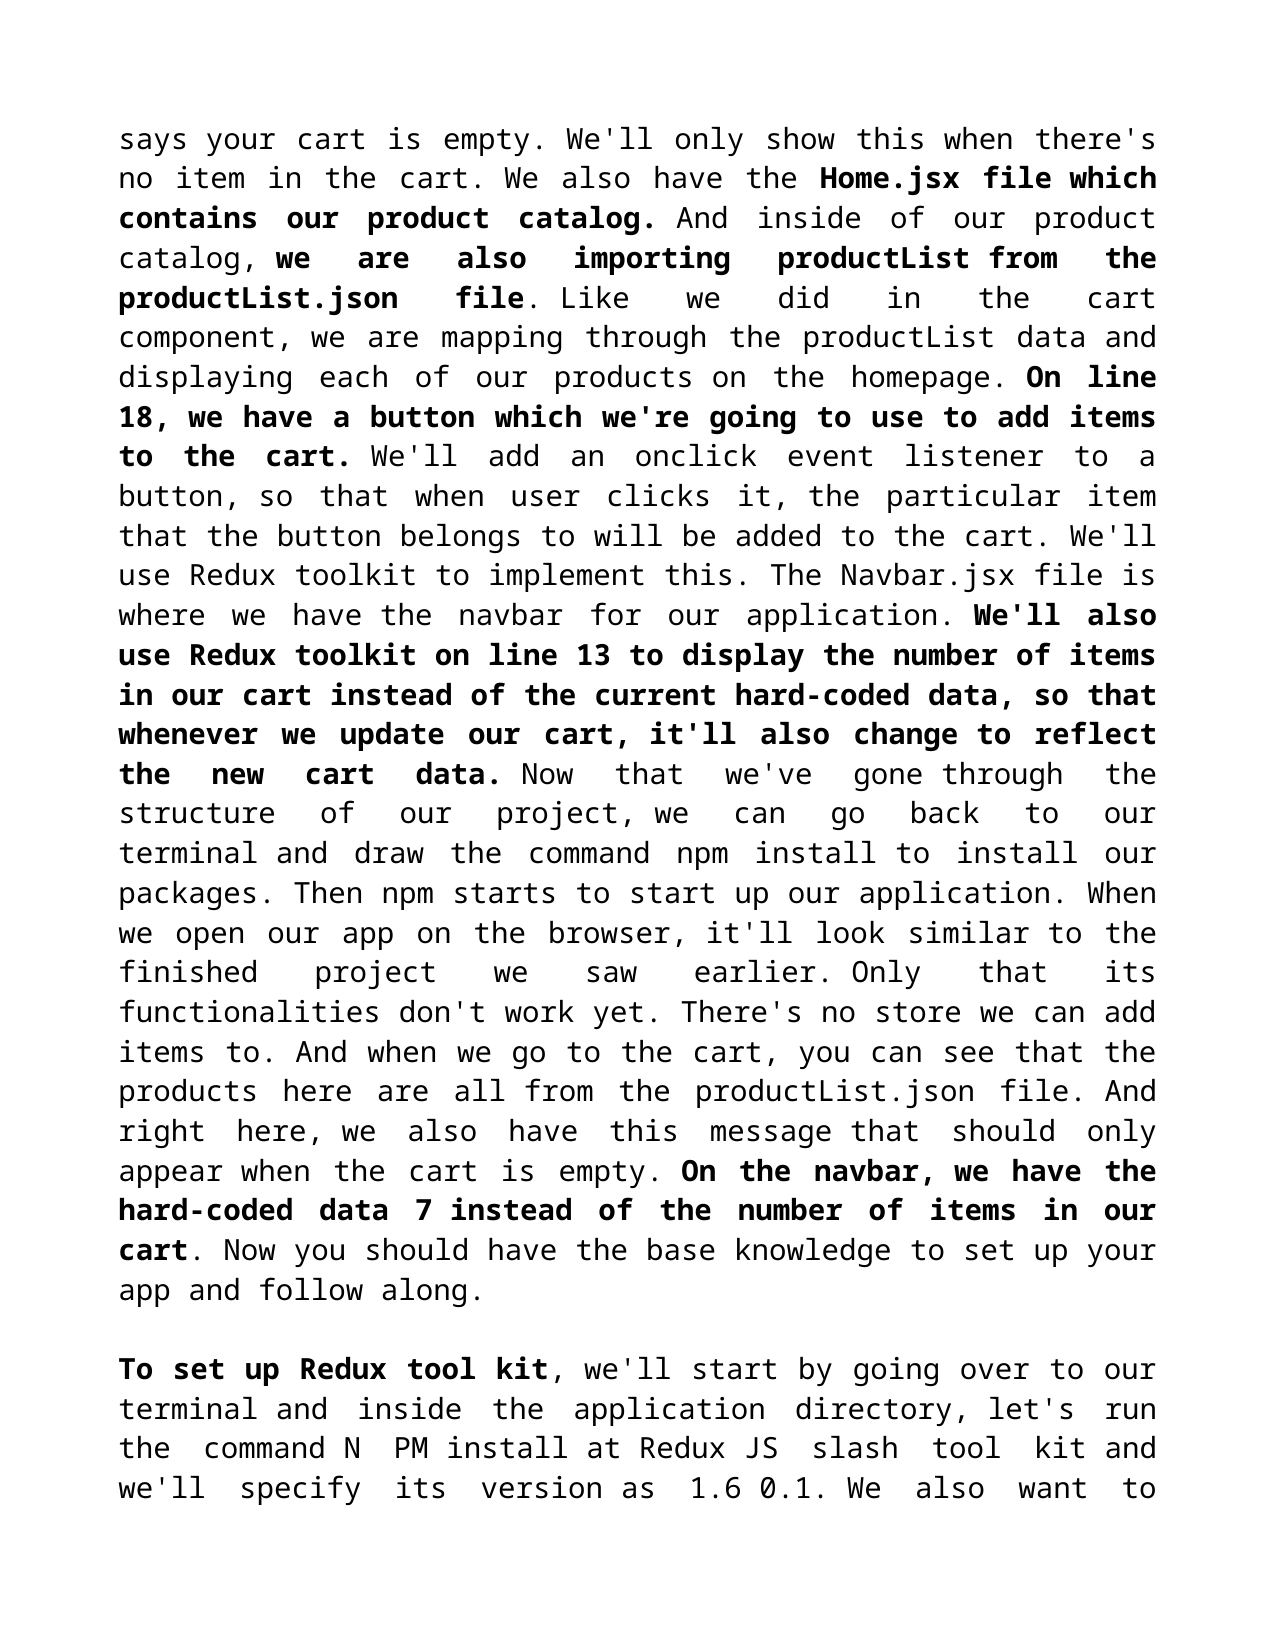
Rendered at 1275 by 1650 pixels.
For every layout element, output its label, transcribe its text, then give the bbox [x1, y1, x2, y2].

text To set up Redux tool kit, we'll start by going over to our terminal and inside the application directory, let's run the command N PM install at Redux JS slash tool kit and we'll specify its version as 1.6 0.1. We also want to [118, 1348, 1157, 1507]
text says your cart is empty. We'll only show this when there's no item in the cart. We also have the Home.jsx file which contains our product catalog. And inside of our product catalog, we are also importing productList from the productList.json file. Like we did in the cart component, we are mapping through the productList data and displaying each of our products on the homepage. On line 18, we have a button which we're going to use to add items to the cart. We'll add an onclick event listener to a button, so that when user clicks it, the particular item that the button belongs to will be added to the cart. We'll use Redux toolkit to implement this. The Navbar.jsx file is where we have the navbar for our application. We'll also use Redux toolkit on line 13 to display the number of items in our cart instead of the current hard-coded data, so that whenever we update our cart, it'll also change to reflect the new cart data. Now that we've gone through the structure of our project, we can go back to our terminal and draw the command npm install to install our packages. Then npm starts to start up our application. When we open our app on the browser, it'll look similar to the finished project we saw earlier. Only that its functionalities don't work yet. There's no store we can add items to. And when we go to the cart, you can see that the products here are all from the productList.json file. And right here, we also have this message that should only appear when the cart is empty. On the navbar, we have the hard-coded data 7 instead of the number of items in our cart. Now you should have the base knowledge to set up your app and follow along. [118, 118, 1157, 1309]
